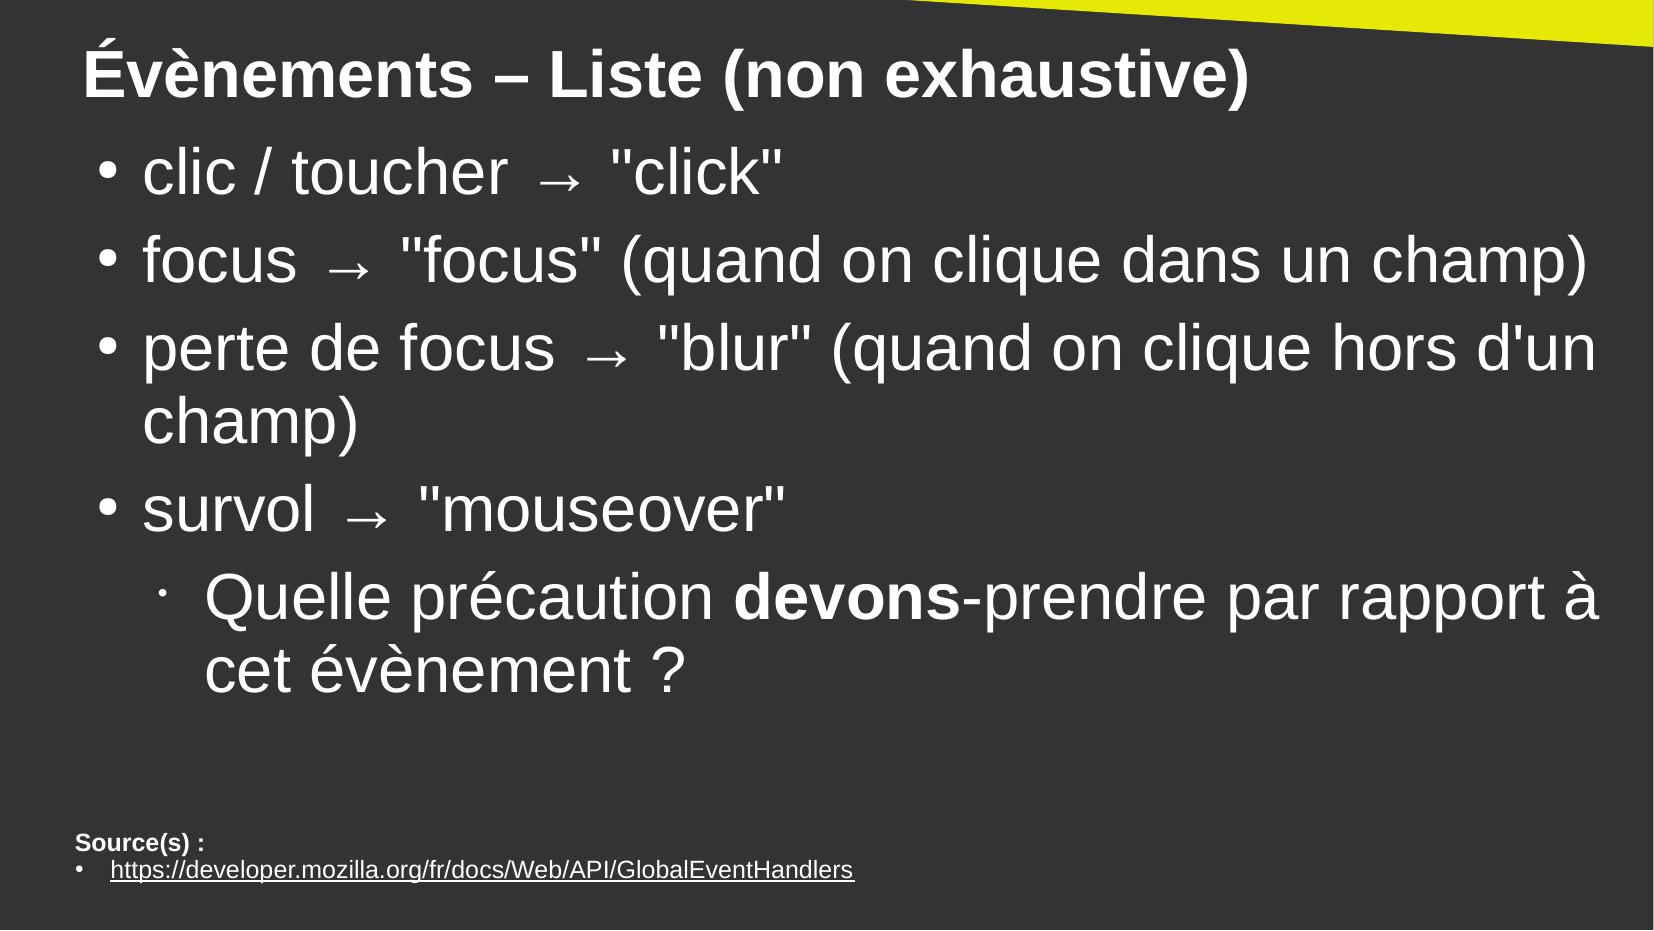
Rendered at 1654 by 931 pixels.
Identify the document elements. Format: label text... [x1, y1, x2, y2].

title Évènements – Liste (non exhaustive) [82, 37, 1571, 114]
text_box [906, 0, 1654, 47]
list clic / toucher → "click" focus → "focus" (quand on clique dans un champ) perte de focus → "blur" (quand on clique hors d'un champ) survol → "mouseover" Quelle précaution devons-prendre par rapport à cet évènement ? [80, 135, 1620, 709]
text_box Source(s) : https://developer.mozilla.org/fr/docs/Web/API/GlobalEventHandlers [60, 820, 1583, 920]
